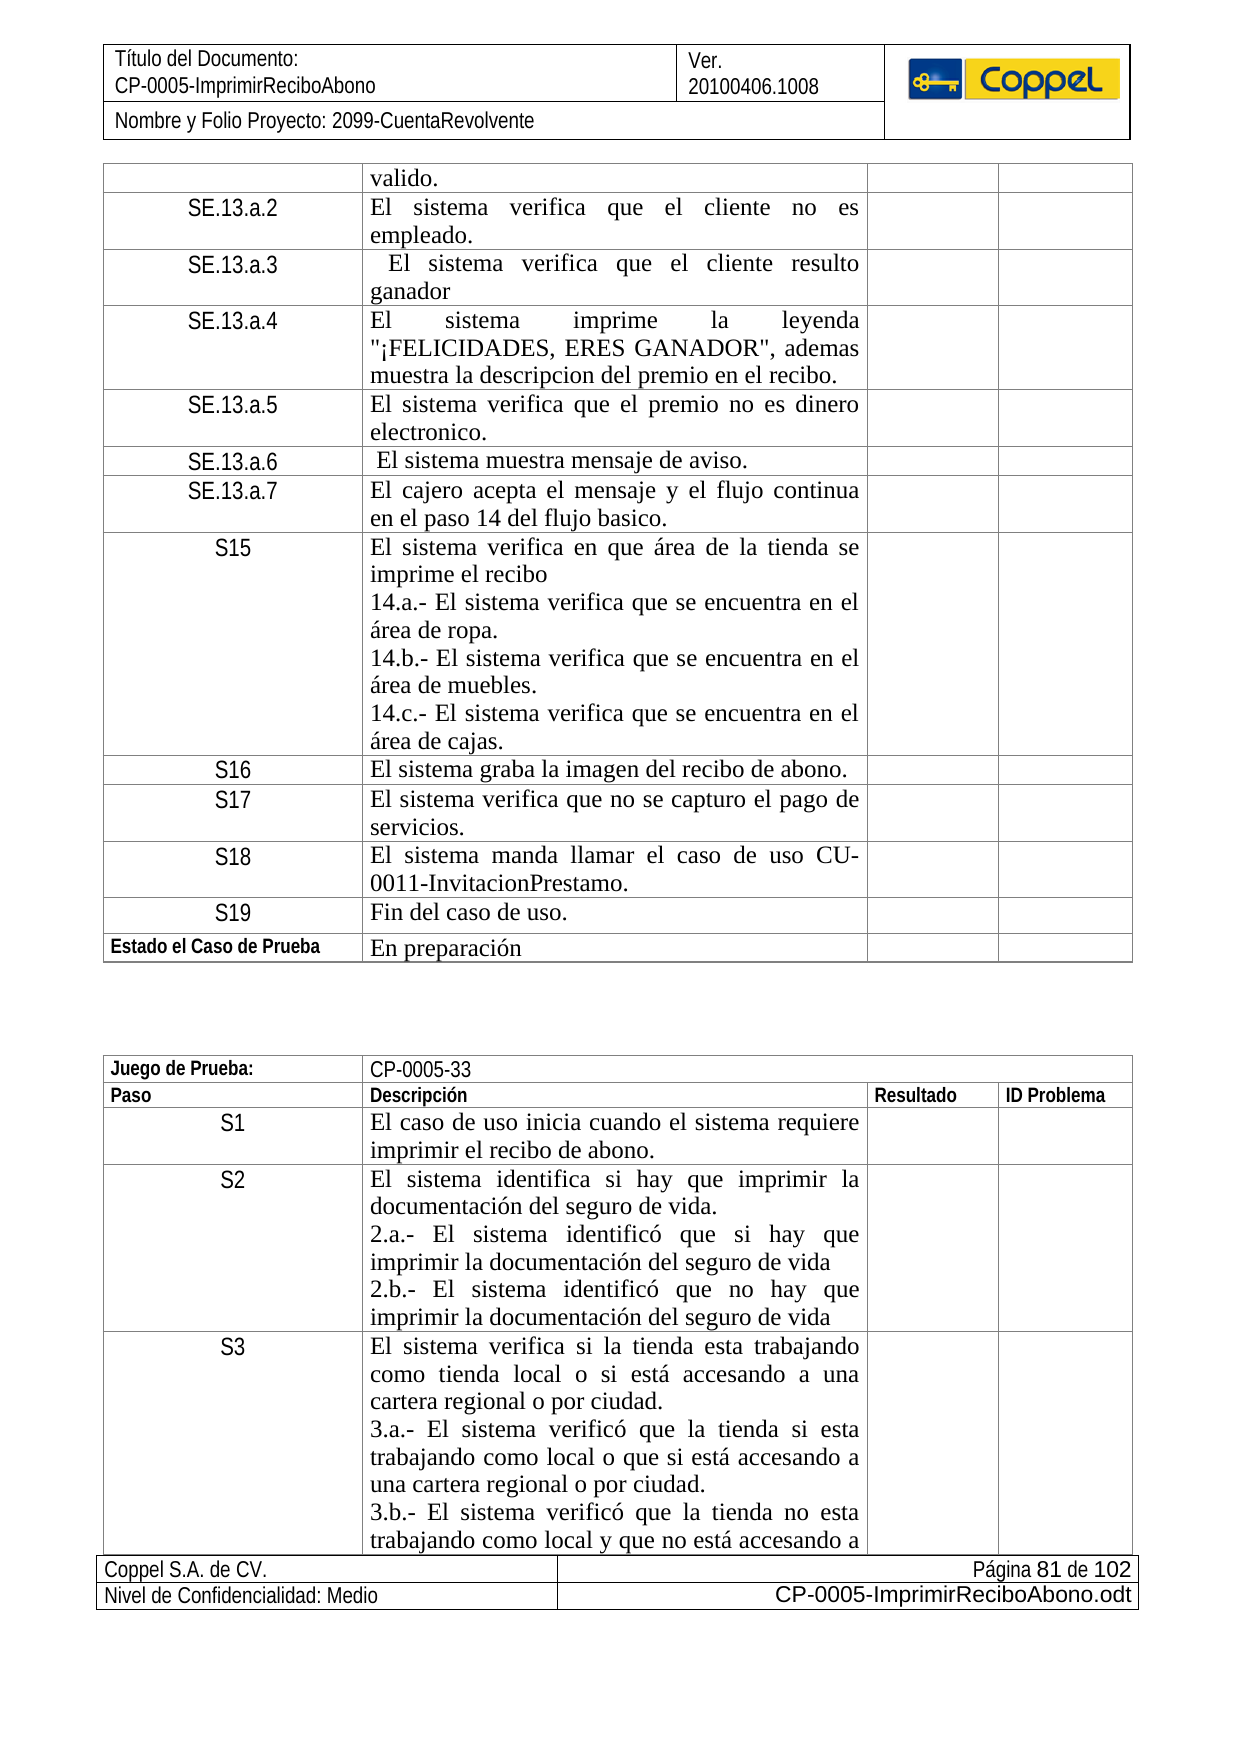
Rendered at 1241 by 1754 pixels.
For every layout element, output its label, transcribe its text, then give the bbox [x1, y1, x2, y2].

table_cell El caso de uso inicia cuando el sistema requiere imprimir el recibo de abono. [363, 1108, 867, 1164]
table_cell [868, 842, 998, 897]
table_cell [868, 250, 998, 305]
table_cell El cajero acepta el mensaje y el flujo continua en el paso 14 del flujo basico. [363, 476, 867, 532]
table_cell [868, 1332, 998, 1554]
table_cell El sistema verifica que el cliente no es empleado. [363, 193, 867, 248]
table_cell Resultado [868, 1083, 998, 1107]
table_cell [868, 476, 998, 532]
table_header CP-0005-33 [363, 1056, 1132, 1082]
table_cell El sistema imprime la leyenda "¡FELICIDADES, ERES GANADOR", ademas muestra la descripcion del premio en el recibo. [363, 306, 867, 389]
table_cell Fin del caso de uso. [363, 898, 867, 933]
table_cell [868, 164, 998, 192]
table_cell [999, 1165, 1132, 1331]
table_cell [868, 1165, 998, 1331]
table_cell S3 [104, 1332, 362, 1554]
table_cell [999, 164, 1132, 192]
table_cell [999, 1108, 1132, 1164]
table_cell S2 [104, 1165, 362, 1331]
table_cell [999, 1332, 1132, 1554]
table_cell S1 [104, 1108, 362, 1164]
table_cell El sistema verifica si la tienda esta trabajando como tienda local o si está accesando a una cartera regional o por ciudad. 3.a.- El sistema verificó que la tienda si esta trabajando como local o que si está accesando a una cartera regional o por ciudad. 3.b.- El sistema verificó que la tienda no esta trabajando como local y que no está accesando a [363, 1332, 867, 1554]
table_cell S18 [104, 842, 362, 897]
table_cell [868, 447, 998, 475]
table_cell [868, 756, 998, 784]
table_cell SE.13.a.4 [104, 306, 362, 389]
table_cell [999, 756, 1132, 784]
table_cell SE.13.a.5 [104, 390, 362, 446]
table_cell S19 [104, 898, 362, 933]
table_cell [868, 390, 998, 446]
table_cell [999, 934, 1132, 961]
table_cell [999, 785, 1132, 841]
table_header Juego de Prueba: [104, 1056, 362, 1082]
table_cell [868, 1108, 998, 1164]
table_cell [999, 306, 1132, 389]
table_cell El sistema identifica si hay que imprimir la documentación del seguro de vida. 2.a.- El sistema identificó que si hay que imprimir la documentación del seguro de vida 2.b.- El sistema identificó que no hay que imprimir la documentación del seguro de vida [363, 1165, 867, 1331]
table_cell [868, 934, 998, 961]
table_cell [999, 193, 1132, 248]
table_cell [104, 164, 362, 192]
table_cell [868, 193, 998, 248]
table_cell [999, 447, 1132, 475]
table_cell SE.13.a.3 [104, 250, 362, 305]
table_cell SE.13.a.6 [104, 447, 362, 475]
table_cell [999, 250, 1132, 305]
table_cell [868, 306, 998, 389]
table_cell S15 [104, 533, 362, 754]
table_cell SE.13.a.7 [104, 476, 362, 532]
table_cell S16 [104, 756, 362, 784]
table_cell valido. [363, 164, 867, 192]
table_cell SE.13.a.2 [104, 193, 362, 248]
table_cell En preparación [363, 934, 867, 961]
table_cell El sistema verifica en que área de la tienda se imprime el recibo 14.a.- El sistema verifica que se encuentra en el área de ropa. 14.b.- El sistema verifica que se encuentra en el área de muebles. 14.c.- El sistema verifica que se encuentra en el área de cajas. [363, 533, 867, 754]
table_cell [999, 842, 1132, 897]
table_cell El sistema manda llamar el caso de uso CU-0011-InvitacionPrestamo. [363, 842, 867, 897]
table_cell Descripción [363, 1083, 867, 1107]
table_cell [868, 785, 998, 841]
table_cell [868, 898, 998, 933]
table_cell El sistema verifica que el cliente resulto ganador [363, 250, 867, 305]
table_cell Estado el Caso de Prueba [104, 934, 362, 961]
table_cell [999, 390, 1132, 446]
table_cell ID Problema [999, 1083, 1132, 1107]
table_cell [999, 533, 1132, 754]
table_cell [999, 898, 1132, 933]
table_cell Paso [104, 1083, 362, 1107]
table_cell El sistema graba la imagen del recibo de abono. [363, 756, 867, 784]
table_cell [999, 476, 1132, 532]
table_cell [868, 533, 998, 754]
table_cell El sistema muestra mensaje de aviso. [363, 447, 867, 475]
table_cell El sistema verifica que no se capturo el pago de servicios. [363, 785, 867, 841]
table_cell S17 [104, 785, 362, 841]
table_cell El sistema verifica que el premio no es dinero electronico. [363, 390, 867, 446]
